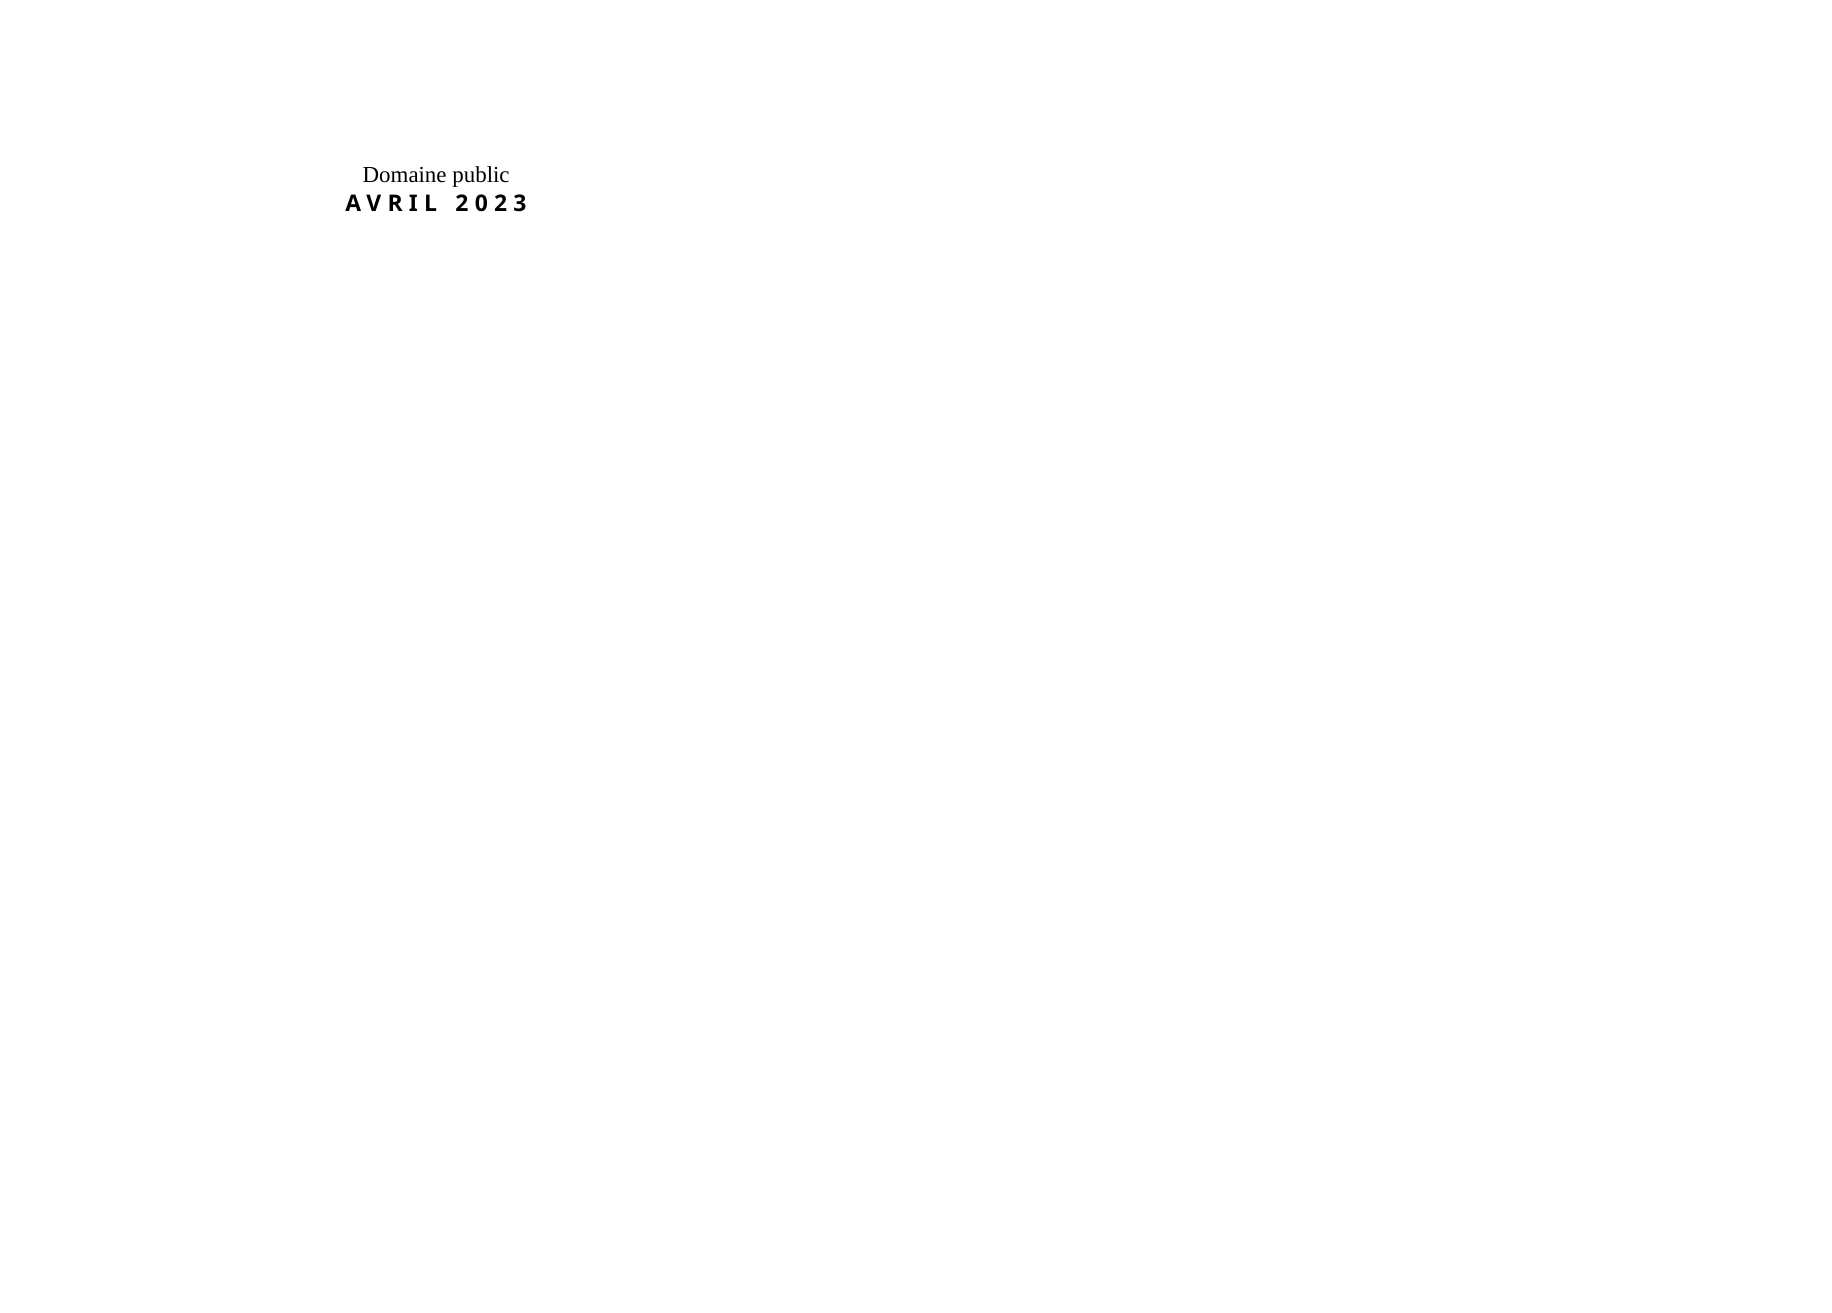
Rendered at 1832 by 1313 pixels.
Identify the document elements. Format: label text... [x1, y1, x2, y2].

text Domaine public [19, 161, 853, 187]
text AVRIL 2023 [19, 187, 853, 218]
